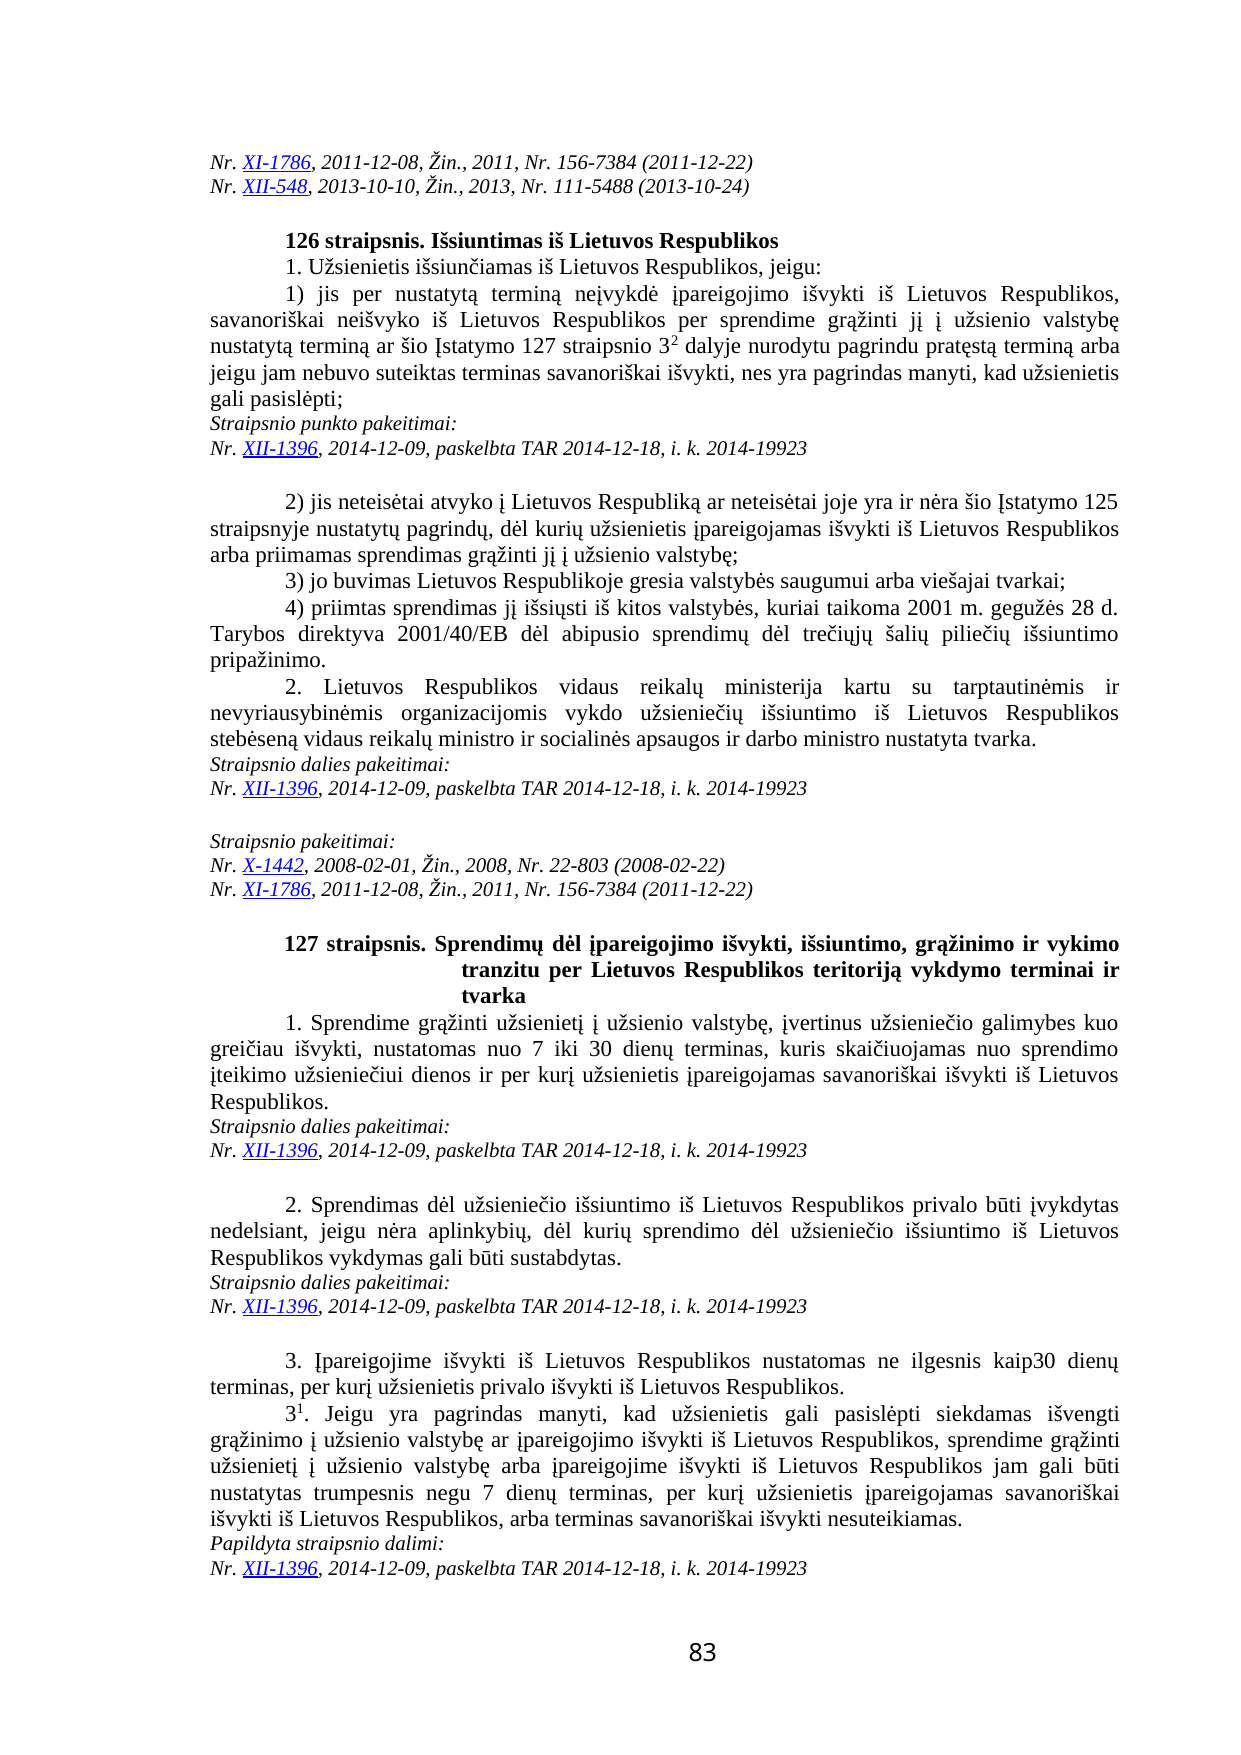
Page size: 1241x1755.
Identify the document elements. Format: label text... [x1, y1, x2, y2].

text Nr. XII-548, 2013-10-10, Žin., 2013, Nr. 111-5488 (2013-10-24) [210, 174, 1120, 198]
text Straipsnio dalies pakeitimai: [210, 1270, 1120, 1294]
text 2) jis neteisėtai atvyko į Lietuvos Respubliką ar neteisėtai joje yra ir nėra šio Įstatymo 125 straipsnyje nustatytų pagrindų, dėl kurių užsienietis įpareigojamas išvykti iš Lietuvos Respublikos arba priimamas sprendimas grąžinti jį į užsienio valstybę; [210, 488, 1120, 567]
text Straipsnio pakeitimai: [210, 829, 1120, 853]
text 1) jis per nustatytą terminą neįvykdė įpareigojimo išvykti iš Lietuvos Respublikos, savanoriškai neišvyko iš Lietuvos Respublikos per sprendime grąžinti jį į užsienio valstybę nustatytą terminą ar šio Įstatymo 127 straipsnio 32 dalyje nurodytu pagrindu pratęstą terminą arba jeigu jam nebuvo suteiktas terminas savanoriškai išvykti, nes yra pagrindas manyti, kad užsienietis gali pasislėpti; [210, 279, 1120, 411]
text 127 straipsnis. Sprendimų dėl įpareigojimo išvykti, išsiuntimo, grąžinimo ir vykimo tranzitu per Lietuvos Respublikos teritoriją vykdymo terminai ir tvarka [284, 929, 1120, 1009]
text 1. Sprendime grąžinti užsienietį į užsienio valstybę, įvertinus užsieniečio galimybes kuo greičiau išvykti, nustatomas nuo 7 iki 30 dienų terminas, kuris skaičiuojamas nuo sprendimo įteikimo užsieniečiui dienos ir per kurį užsienietis įpareigojamas savanoriškai išvykti iš Lietuvos Respublikos. [210, 1009, 1120, 1114]
text 2. Sprendimas dėl užsieniečio išsiuntimo iš Lietuvos Respublikos privalo būti įvykdytas nedelsiant, jeigu nėra aplinkybių, dėl kurių sprendimo dėl užsieniečio išsiuntimo iš Lietuvos Respublikos vykdymas gali būti sustabdytas. [210, 1191, 1120, 1270]
text Papildyta straipsnio dalimi: [210, 1531, 1120, 1555]
text 4) priimtas sprendimas jį išsiųsti iš kitos valstybės, kuriai taikoma 2001 m. gegužės 28 d. Tarybos direktyva 2001/40/EB dėl abipusio sprendimų dėl trečiųjų šalių piliečių išsiuntimo pripažinimo. [210, 594, 1120, 673]
text Straipsnio dalies pakeitimai: [210, 752, 1120, 776]
text Nr. XII-1396, 2014-12-09, paskelbta TAR 2014-12-18, i. k. 2014-19923 [210, 435, 1120, 459]
text Straipsnio punkto pakeitimai: [210, 411, 1120, 435]
text Nr. XII-1396, 2014-12-09, paskelbta TAR 2014-12-18, i. k. 2014-19923 [210, 776, 1120, 800]
text 31. Jeigu yra pagrindas manyti, kad užsienietis gali pasislėpti siekdamas išvengti grąžinimo į užsienio valstybę ar įpareigojimo išvykti iš Lietuvos Respublikos, sprendime grąžinti užsienietį į užsienio valstybę arba įpareigojime išvykti iš Lietuvos Respublikos jam gali būti nustatytas trumpesnis negu 7 dienų terminas, per kurį užsienietis įpareigojamas savanoriškai išvykti iš Lietuvos Respublikos, arba terminas savanoriškai išvykti nesuteikiamas. [210, 1399, 1120, 1531]
text 3. Įpareigojime išvykti iš Lietuvos Respublikos nustatomas ne ilgesnis kaip30 dienų terminas, per kurį užsienietis privalo išvykti iš Lietuvos Respublikos. [210, 1347, 1120, 1399]
text Nr. XII-1396, 2014-12-09, paskelbta TAR 2014-12-18, i. k. 2014-19923 [210, 1555, 1120, 1579]
text 1. Užsienietis išsiunčiamas iš Lietuvos Respublikos, jeigu: [210, 253, 1120, 279]
text Nr. XII-1396, 2014-12-09, paskelbta TAR 2014-12-18, i. k. 2014-19923 [210, 1294, 1120, 1318]
text 126 straipsnis. Išsiuntimas iš Lietuvos Respublikos [210, 227, 1120, 253]
text Nr. XI-1786, 2011-12-08, Žin., 2011, Nr. 156-7384 (2011-12-22) [210, 150, 1120, 174]
text Straipsnio dalies pakeitimai: [210, 1114, 1120, 1138]
text 2. Lietuvos Respublikos vidaus reikalų ministerija kartu su tarptautinėmis ir nevyriausybinėmis organizacijomis vykdo užsieniečių išsiuntimo iš Lietuvos Respublikos stebėseną vidaus reikalų ministro ir socialinės apsaugos ir darbo ministro nustatyta tvarka. [210, 673, 1120, 752]
text Nr. X-1442, 2008-02-01, Žin., 2008, Nr. 22-803 (2008-02-22) [210, 853, 1120, 877]
text Nr. XI-1786, 2011-12-08, Žin., 2011, Nr. 156-7384 (2011-12-22) [210, 877, 1120, 901]
text 3) jo buvimas Lietuvos Respublikoje gresia valstybės saugumui arba viešajai tvarkai; [210, 567, 1120, 594]
text Nr. XII-1396, 2014-12-09, paskelbta TAR 2014-12-18, i. k. 2014-19923 [210, 1138, 1120, 1162]
